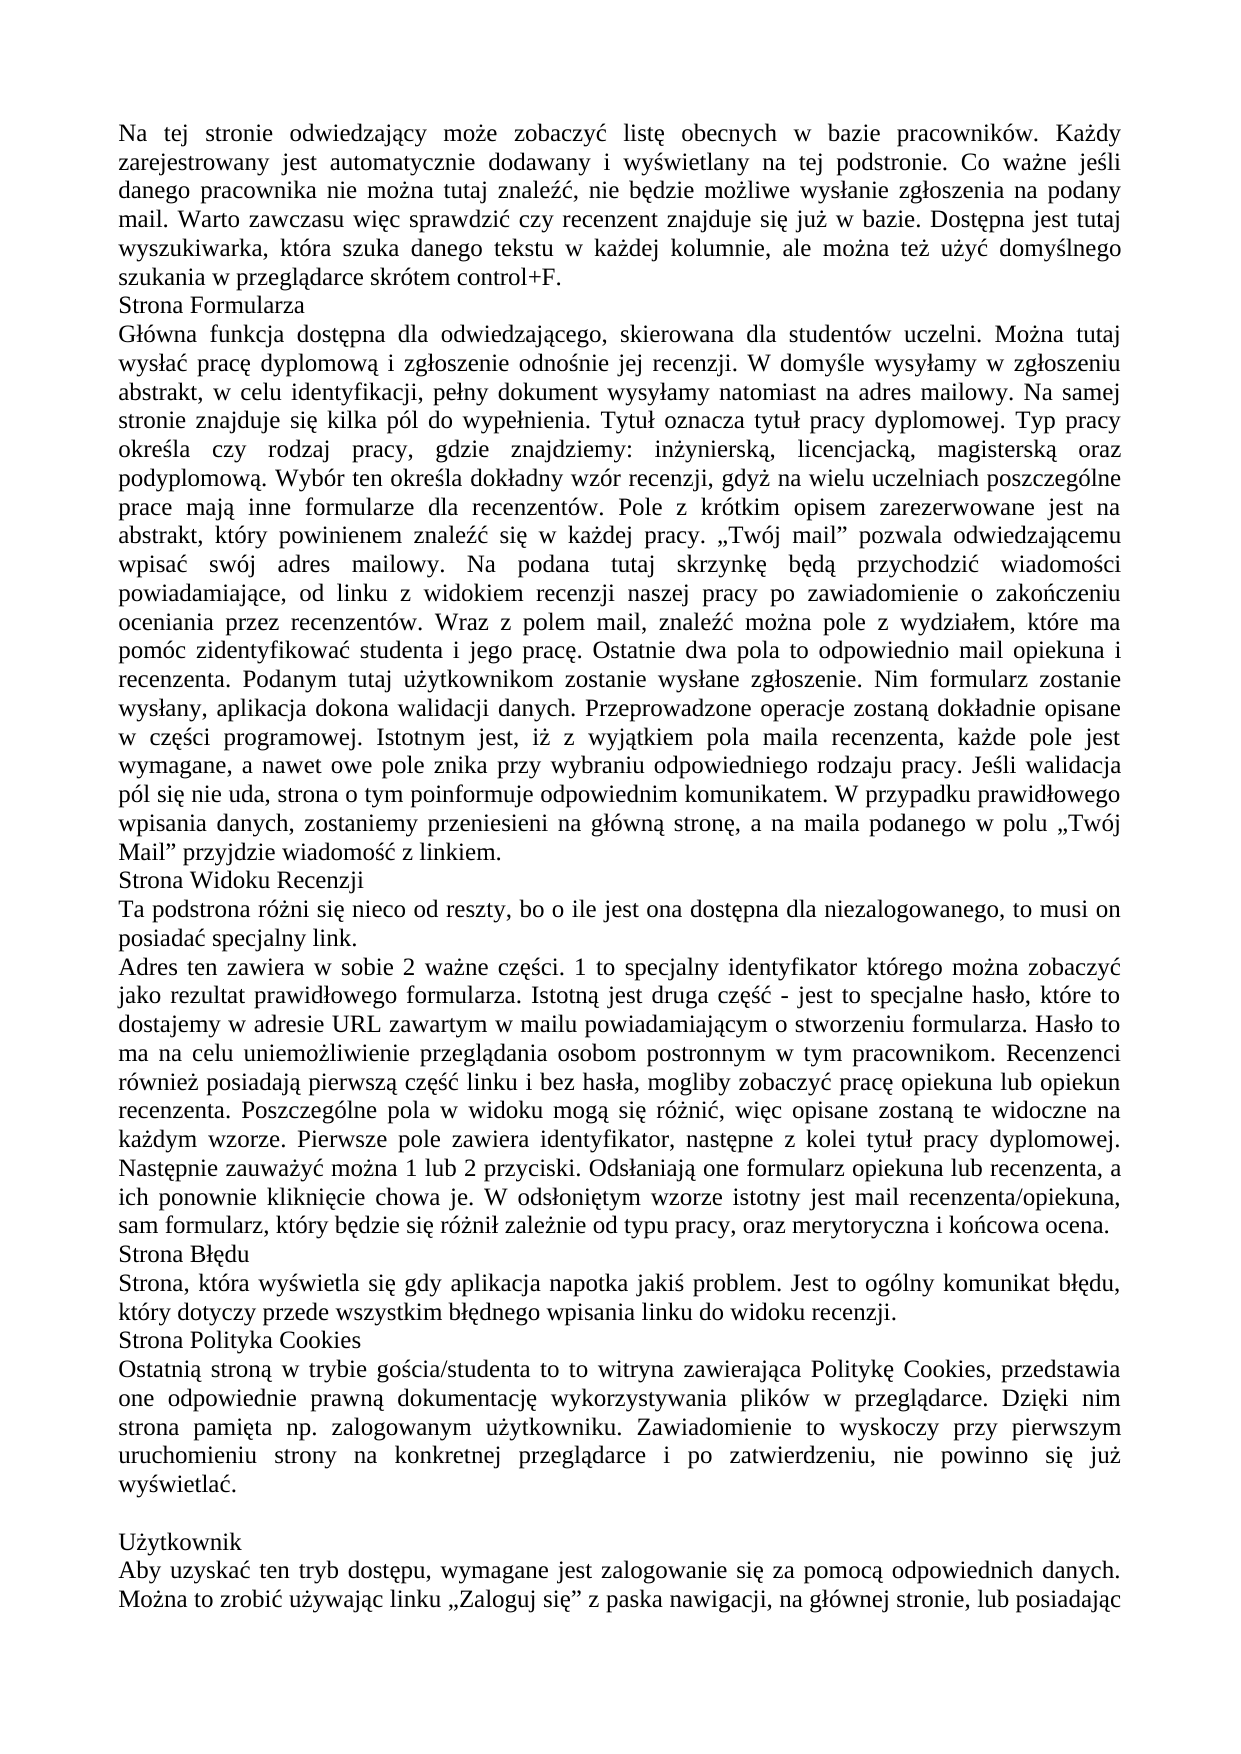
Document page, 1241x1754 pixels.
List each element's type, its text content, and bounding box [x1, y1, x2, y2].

text Główna funkcja dostępna dla odwiedzającego, skierowana dla studentów uczelni. Można tutaj wysłać pracę dyplomową i zgłoszenie odnośnie jej recenzji. W domyśle wysyłamy w zgłoszeniu abstrakt, w celu identyfikacji, pełny dokument wysyłamy natomiast na adres mailowy. Na samej stronie znajduje się kilka pól do wypełnienia. Tytuł oznacza tytuł pracy dyplomowej. Typ pracy określa czy rodzaj pracy, gdzie znajdziemy: inżynierską, licencjacką, magisterską oraz podyplomową. Wybór ten określa dokładny wzór recenzji, gdyż na wielu uczelniach poszczególne prace mają inne formularze dla recenzentów. Pole z krótkim opisem zarezerwowane jest na abstrakt, który powinienem znaleźć się w każdej pracy. „Twój mail” pozwala odwiedzającemu wpisać swój adres mailowy. Na podana tutaj skrzynkę będą przychodzić wiadomości powiadamiające, od linku z widokiem recenzji naszej pracy po zawiadomienie o zakończeniu oceniania przez recenzentów. Wraz z polem mail, znaleźć można pole z wydziałem, które ma pomóc zidentyfikować studenta i jego pracę. Ostatnie dwa pola to odpowiednio mail opiekuna i recenzenta. Podanym tutaj użytkownikom zostanie wysłane zgłoszenie. Nim formularz zostanie wysłany, aplikacja dokona walidacji danych. Przeprowadzone operacje zostaną dokładnie opisane w części programowej. Istotnym jest, iż z wyjątkiem pola maila recenzenta, każde pole jest wymagane, a nawet owe pole znika przy wybraniu odpowiedniego rodzaju pracy. Jeśli walidacja pól się nie uda, strona o tym poinformuje odpowiednim komunikatem. W przypadku prawidłowego wpisania danych, zostaniemy przeniesieni na główną stronę, a na maila podanego w polu „Twój Mail” przyjdzie wiadomość z linkiem. [118, 319, 1122, 866]
text Użytkownik [118, 1527, 1122, 1556]
text Ta podstrona różni się nieco od reszty, bo o ile jest ona dostępna dla niezalogowanego, to musi on posiadać specjalny link. [118, 894, 1122, 952]
text Na tej stronie odwiedzający może zobaczyć listę obecnych w bazie pracowników. Każdy zarejestrowany jest automatycznie dodawany i wyświetlany na tej podstronie. Co ważne jeśli danego pracownika nie można tutaj znaleźć, nie będzie możliwe wysłanie zgłoszenia na podany mail. Warto zawczasu więc sprawdzić czy recenzent znajduje się już w bazie. Dostępna jest tutaj wyszukiwarka, która szuka danego tekstu w każdej kolumnie, ale można też użyć domyślnego szukania w przeglądarce skrótem control+F. [118, 118, 1122, 291]
text Strona Polityka Cookies [118, 1326, 1122, 1354]
text Strona Formularza [118, 291, 1122, 319]
text Strona Błędu [118, 1239, 1122, 1268]
text Ostatnią stroną w trybie gościa/studenta to to witryna zawierająca Politykę Cookies, przedstawia one odpowiednie prawną dokumentację wykorzystywania plików w przeglądarce. Dzięki nim strona pamięta np. zalogowanym użytkowniku. Zawiadomienie to wyskoczy przy pierwszym uruchomieniu strony na konkretnej przeglądarce i po zatwierdzeniu, nie powinno się już wyświetlać. [118, 1354, 1122, 1498]
text Strona, która wyświetla się gdy aplikacja napotka jakiś problem. Jest to ogólny komunikat błędu, który dotyczy przede wszystkim błędnego wpisania linku do widoku recenzji. [118, 1268, 1122, 1326]
text Strona Widoku Recenzji [118, 866, 1122, 894]
text Aby uzyskać ten tryb dostępu, wymagane jest zalogowanie się za pomocą odpowiednich danych. Można to zrobić używając linku „Zaloguj się” z paska nawigacji, na głównej stronie, lub posiadając [118, 1556, 1122, 1613]
text Adres ten zawiera w sobie 2 ważne części. 1 to specjalny identyfikator którego można zobaczyć jako rezultat prawidłowego formularza. Istotną jest druga część - jest to specjalne hasło, które to dostajemy w adresie URL zawartym w mailu powiadamiającym o stworzeniu formularza. Hasło to ma na celu uniemożliwienie przeglądania osobom postronnym w tym pracownikom. Recenzenci również posiadają pierwszą część linku i bez hasła, mogliby zobaczyć pracę opiekuna lub opiekun recenzenta. Poszczególne pola w widoku mogą się różnić, więc opisane zostaną te widoczne na każdym wzorze. Pierwsze pole zawiera identyfikator, następne z kolei tytuł pracy dyplomowej. Następnie zauważyć można 1 lub 2 przyciski. Odsłaniają one formularz opiekuna lub recenzenta, a ich ponownie kliknięcie chowa je. W odsłoniętym wzorze istotny jest mail recenzenta/opiekuna, sam formularz, który będzie się różnił zależnie od typu pracy, oraz merytoryczna i końcowa ocena. [118, 952, 1122, 1239]
